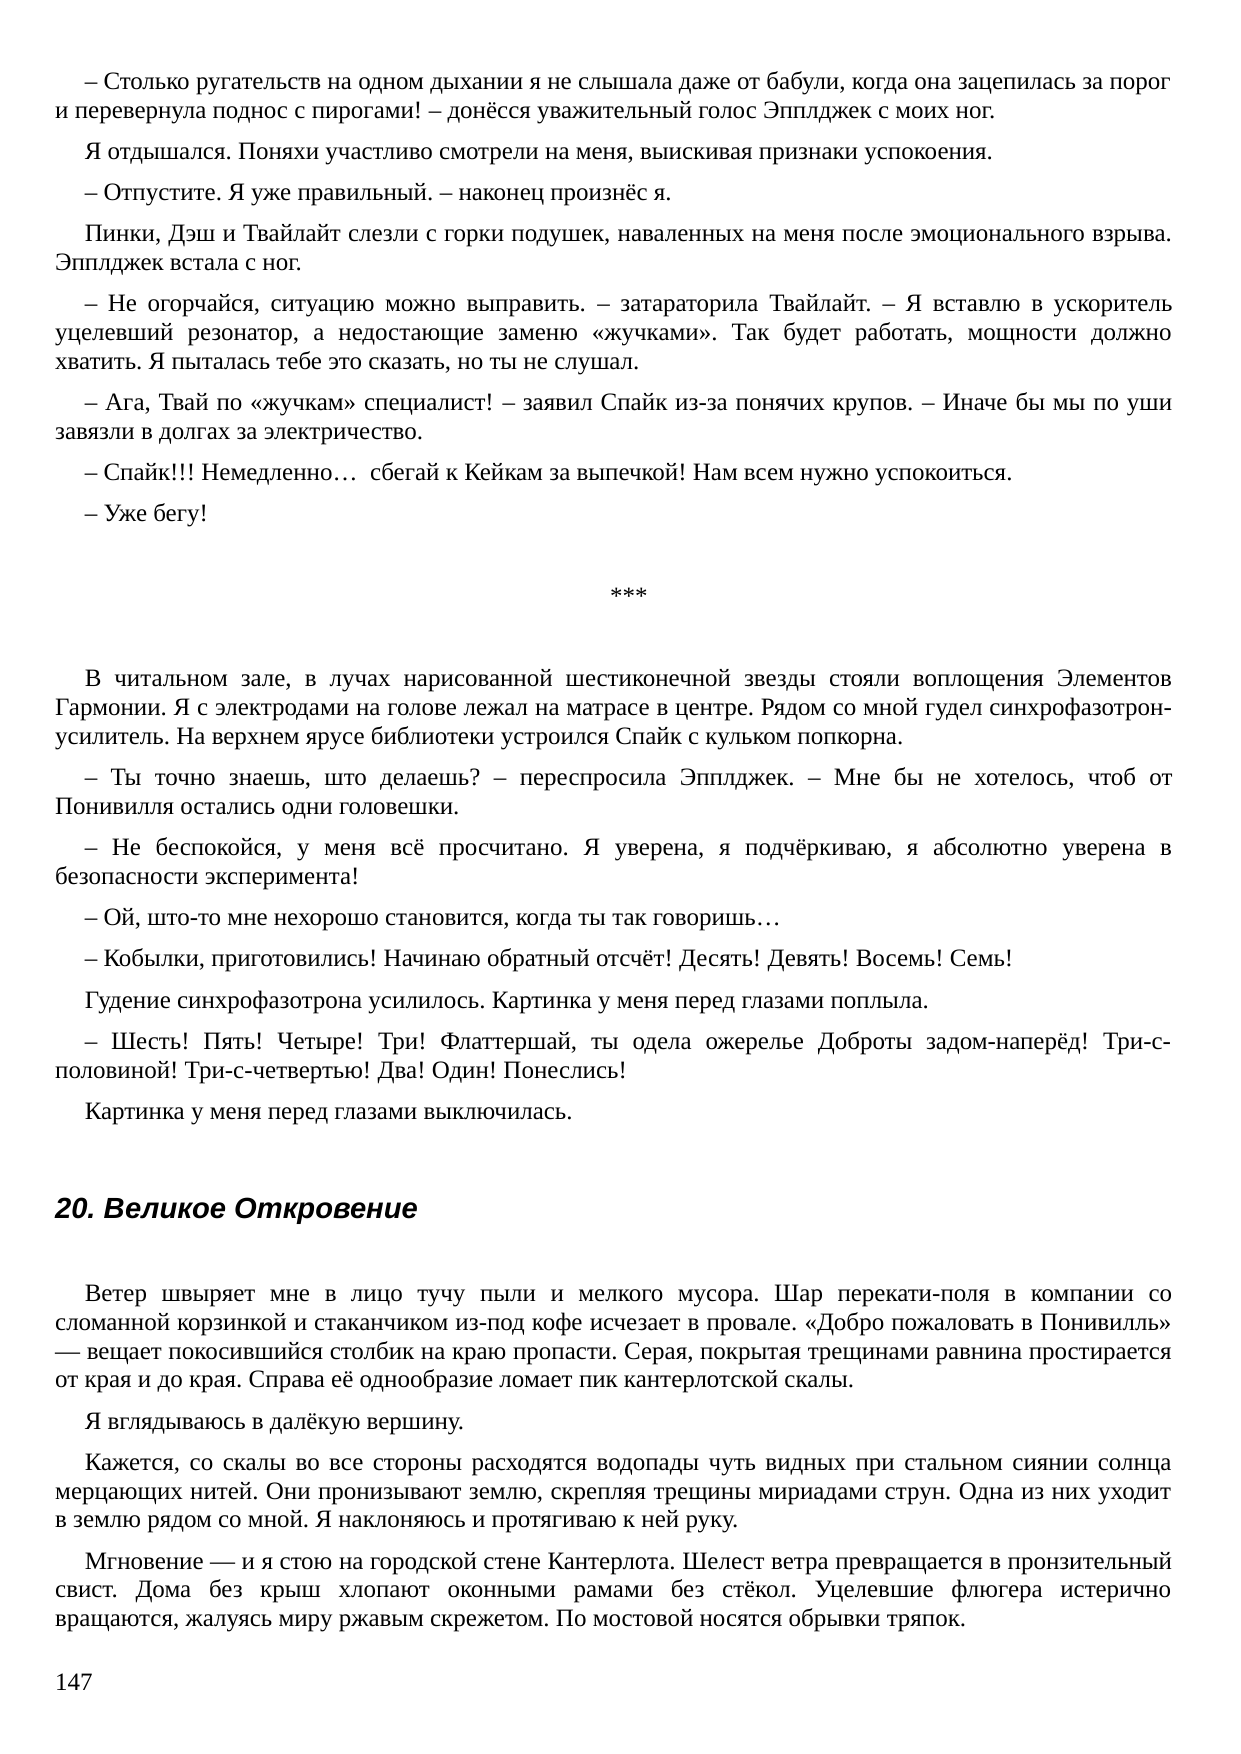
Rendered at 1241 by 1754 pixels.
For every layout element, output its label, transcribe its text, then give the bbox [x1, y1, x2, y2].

text – Ой, што-то мне нехорошо становится, когда ты так говоришь… [55, 902, 1173, 931]
text Я вглядываюсь в далёкую вершину. [55, 1406, 1173, 1434]
subtitle 20. Великое Откровение [55, 1191, 1173, 1224]
text – Не беспокойся, у меня всё просчитано. Я уверена, я подчёркиваю, я абсолютно уверена в безопасности эксперимента! [55, 832, 1173, 890]
text В читальном зале, в лучах нарисованной шестиконечной звезды стояли воплощения Элементов Гармонии. Я с электродами на голове лежал на матрасе в центре. Рядом со мной гудел синхрофазотрон-усилитель. На верхнем ярусе библиотеки устроился Спайк с кульком попкорна. [55, 663, 1173, 750]
text – Столько ругательств на одном дыхании я не слышала даже от бабули, когда она зацепилась за порог и перевернула поднос с пирогами! – донёсся уважительный голос Эпплджек с моих ног. [55, 66, 1173, 123]
text Я отдышался. Поняхи участливо смотрели на меня, выискивая признаки успокоения. [55, 136, 1173, 165]
text *** [55, 581, 1173, 610]
text – Ты точно знаешь, што делаешь? – переспросила Эпплджек. – Мне бы не хотелось, чтоб от Понивилля остались одни головешки. [55, 762, 1173, 820]
text Картинка у меня перед глазами выключилась. [55, 1096, 1173, 1125]
text – Ага, Твай по «жучкам» специалист! – заявил Спайк из-за понячих крупов. – Иначе бы мы по уши завязли в долгах за электричество. [55, 387, 1173, 445]
text Мгновение — и я стою на городской стене Кантерлота. Шелест ветра превращается в пронзительный свист. Дома без крыш хлопают оконными рамами без стёкол. Уцелевшие флюгера истерично вращаются, жалуясь миру ржавым скрежетом. По мостовой носятся обрывки тряпок. [55, 1546, 1173, 1632]
text Кажется, со скалы во все стороны расходятся водопады чуть видных при стальном сиянии солнца мерцающих нитей. Они пронизывают землю, скрепляя трещины мириадами струн. Одна из них уходит в землю рядом со мной. Я наклоняюсь и протягиваю к ней руку. [55, 1447, 1173, 1533]
text – Кобылки, приготовились! Начинаю обратный отсчёт! Десять! Девять! Восемь! Семь! [55, 943, 1173, 972]
text – Отпустите. Я уже правильный. – наконец произнёс я. [55, 177, 1173, 206]
text – Шесть! Пять! Четыре! Три! Флаттершай, ты одела ожерелье Доброты задом-наперёд! Три-с-половиной! Три-с-четвертью! Два! Один! Понеслись! [55, 1026, 1173, 1083]
text Гудение синхрофазотрона усилилось. Картинка у меня перед глазами поплыла. [55, 985, 1173, 1013]
text – Спайк!!! Немедленно… сбегай к Кейкам за выпечкой! Нам всем нужно успокоиться. [55, 457, 1173, 486]
text Пинки, Дэш и Твайлайт слезли с горки подушек, наваленных на меня после эмоционального взрыва. Эпплджек встала с ног. [55, 218, 1173, 276]
text – Уже бегу! [55, 498, 1173, 527]
text – Не огорчайся, ситуацию можно выправить. – затараторила Твайлайт. – Я вставлю в ускоритель уцелевший резонатор, а недостающие заменю «жучками». Так будет работать, мощности должно хватить. Я пыталась тебе это сказать, но ты не слушал. [55, 288, 1173, 375]
text Ветер швыряет мне в лицо тучу пыли и мелкого мусора. Шар перекати-поля в компании со сломанной корзинкой и стаканчиком из-под кофе исчезает в провале. «Добро пожаловать в Понивилль» — вещает покосившийся столбик на краю пропасти. Серая, покрытая трещинами равнина простирается от края и до края. Справа её однообразие ломает пик кантерлотской скалы. [55, 1278, 1173, 1393]
